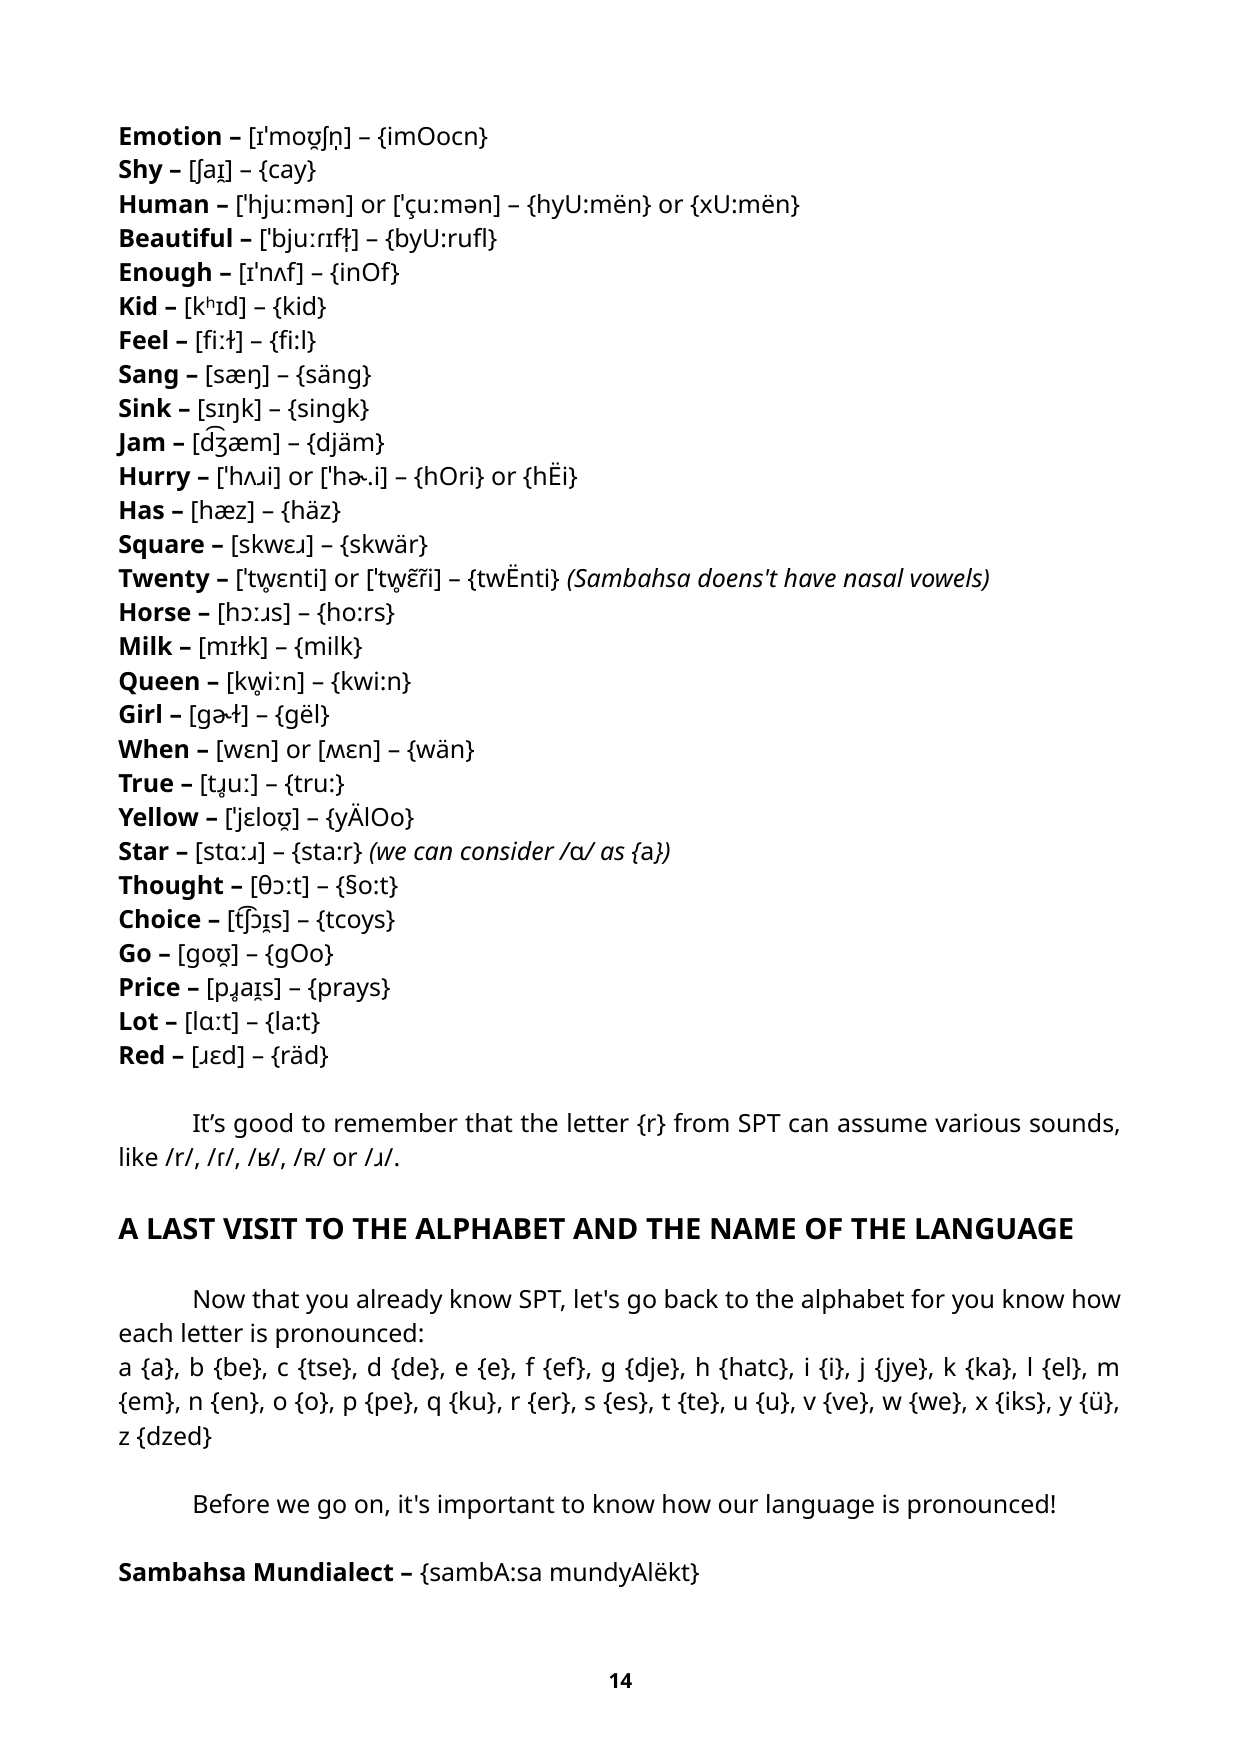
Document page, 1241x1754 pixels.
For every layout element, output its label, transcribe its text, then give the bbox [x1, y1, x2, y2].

text Hurry – [ˈhʌɹi] or [ˈhɚ.i] – {hOri} or {hËi} [118, 459, 1122, 493]
text Enough – [ɪˈnʌf] – {inOf} [118, 254, 1122, 288]
text Choice – [t͡ʃɔɪ̯s] – {tcoys} [118, 902, 1122, 936]
text Go – [goʊ̯] – {gOo} [118, 936, 1122, 970]
text Sambahsa Mundialect – {sambA:sa mundyAlëkt} [118, 1554, 1122, 1588]
text Sang – [sæŋ] – {säng} [118, 357, 1122, 391]
text Square – [skwɛɹ] – {skwär} [118, 527, 1122, 561]
text When – [wɛn] or [ʍɛn] – {wän} [118, 731, 1122, 765]
text True – [tɹ̥uː] – {tru:} [118, 765, 1122, 799]
text Emotion – [ɪˈmoʊ̯ʃn̩] – {imOocn} [118, 118, 1122, 152]
subtitle A LAST VISIT TO THE ALPHABET AND THE NAME OF THE LANGUAGE [118, 1208, 1122, 1248]
text Feel – [fiːɫ] – {fi:l} [118, 322, 1122, 357]
text Twenty – [ˈtw̥ɛnti] or [ˈtw̥ɛ̃ɾ̃i] – {twËnti} (Sambahsa doens't have nasal vowels) [118, 561, 1122, 595]
text Before we go on, it's important to know how our language is pronounced! [118, 1486, 1122, 1520]
text Kid – [kʰɪd] – {kid} [118, 288, 1122, 322]
text It’s good to remember that the letter {r} from SPT can assume various sounds, like /r/, /ɾ/, /ʁ/, /ʀ/ or /ɹ/. [118, 1106, 1122, 1174]
text Beautiful – [ˈbjuːɾɪfɫ̩] – {byU:rufl} [118, 220, 1122, 254]
text Horse – [hɔːɹs] – {ho:rs} [118, 595, 1122, 629]
text Queen – [kw̥iːn] – {kwi:n} [118, 663, 1122, 697]
text a {a}, b {be}, c {tse}, d {de}, e {e}, f {ef}, g {dje}, h {hatc}, i {i}, j {jye}, k {ka}, l {el}, m {em}, n {en}, o {o}, p {pe}, q {ku}, r {er}, s {es}, t {te}, u {u}, v {ve}, w {we}, x {iks}, y {ü}, z {dzed} [118, 1350, 1122, 1452]
text Girl – [gɚɫ] – {gël} [118, 697, 1122, 731]
text Milk – [mɪɫk] – {milk} [118, 629, 1122, 663]
text Star – [stɑːɹ] – {sta:r} (we can consider /ɑ/ as {a}) [118, 833, 1122, 867]
text Thought – [θɔːt] – {§o:t} [118, 867, 1122, 902]
text Price – [pɹ̥aɪ̯s] – {prays} [118, 970, 1122, 1004]
text Jam – [d͡ʒæm] – {djäm} [118, 425, 1122, 459]
text Sink – [sɪŋk] – {singk} [118, 391, 1122, 425]
text Now that you already know SPT, let's go back to the alphabet for you know how each letter is pronounced: [118, 1282, 1122, 1350]
text Has – [hæz] – {häz} [118, 493, 1122, 527]
text Shy – [ʃaɪ̯] – {cay} [118, 152, 1122, 186]
text Lot – [lɑːt] – {la:t} [118, 1004, 1122, 1038]
text Human – [ˈhjuːmən] or [ˈçuːmən] – {hyU:mën} or {xU:mën} [118, 186, 1122, 220]
text Yellow – [ˈjɛloʊ̯] – {yÄlOo} [118, 799, 1122, 833]
text Red – [ɹɛd] – {räd} [118, 1038, 1122, 1072]
